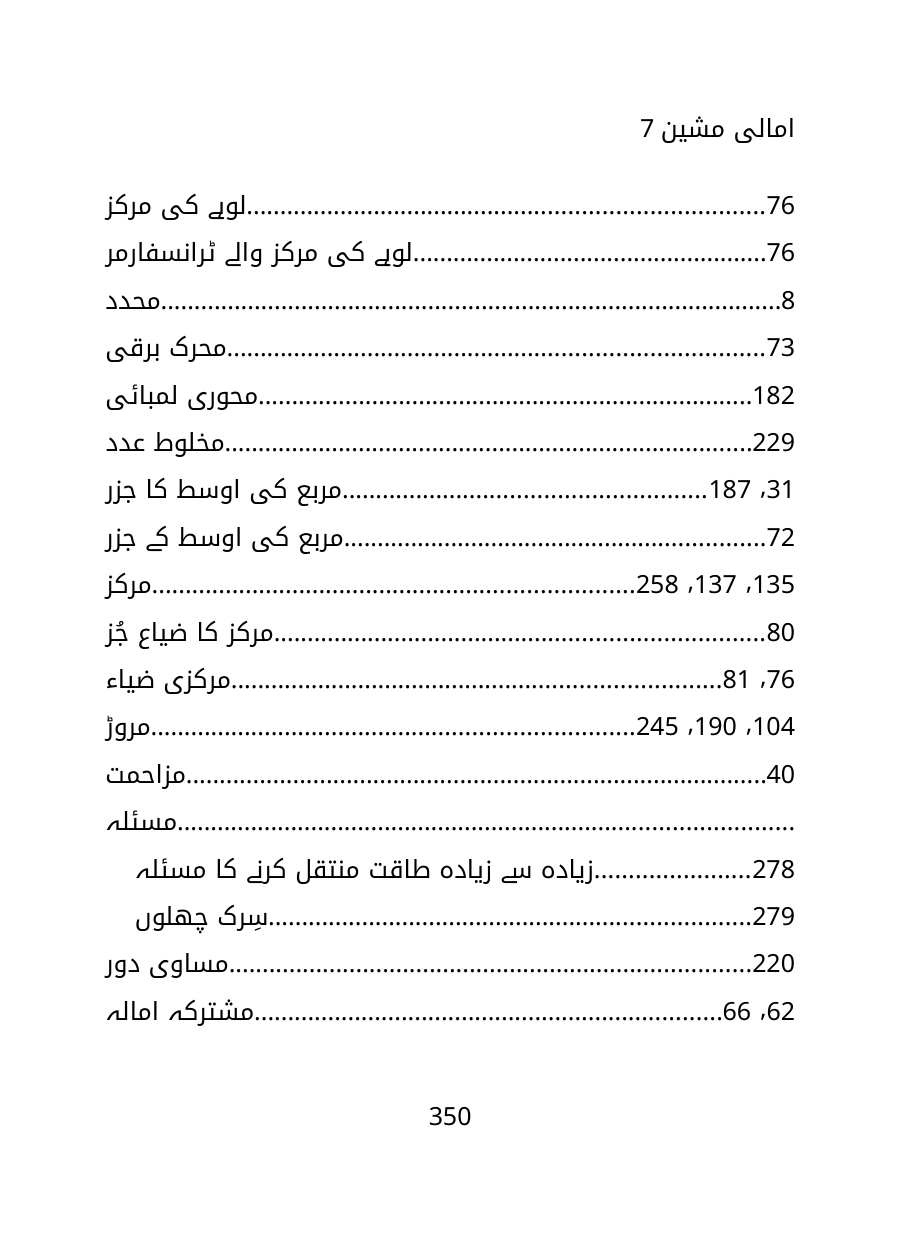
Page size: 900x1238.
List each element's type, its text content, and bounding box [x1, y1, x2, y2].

text مرکزی ضیاء 76, 81 [105, 656, 795, 704]
text محرک برقی 73 [105, 324, 795, 372]
text مربع کی اوسط کا جزر 31, 187 [105, 467, 795, 514]
text مخلوط عدد 229 [105, 419, 795, 467]
text سِرک چھلوں 279 [134, 893, 795, 941]
text مساوی دور 220 [105, 941, 795, 988]
text زیادہ سے زیادہ طاقت منتقل کرنے کا مسئلہ 278 [134, 846, 795, 893]
text لوہے کی مرکز والے ٹرانسفارمر 76 [105, 230, 795, 277]
text لوہے کی مرکز 76 [105, 182, 795, 230]
text مشترکہ امالہ 62, 66 [105, 988, 795, 1036]
text محدد 8 [105, 277, 795, 324]
text مرکز کا ضیاع جُز 80 [105, 609, 795, 656]
text مزاحمت 40 [105, 751, 795, 798]
text محوری لمبائی 182 [105, 372, 795, 419]
text مروڑ 104, 190, 245 [105, 704, 795, 751]
text مربع کی اوسط کے جزر 72 [105, 514, 795, 562]
text مرکز 135, 137, 258 [105, 562, 795, 609]
text مسئلہ [105, 798, 795, 846]
